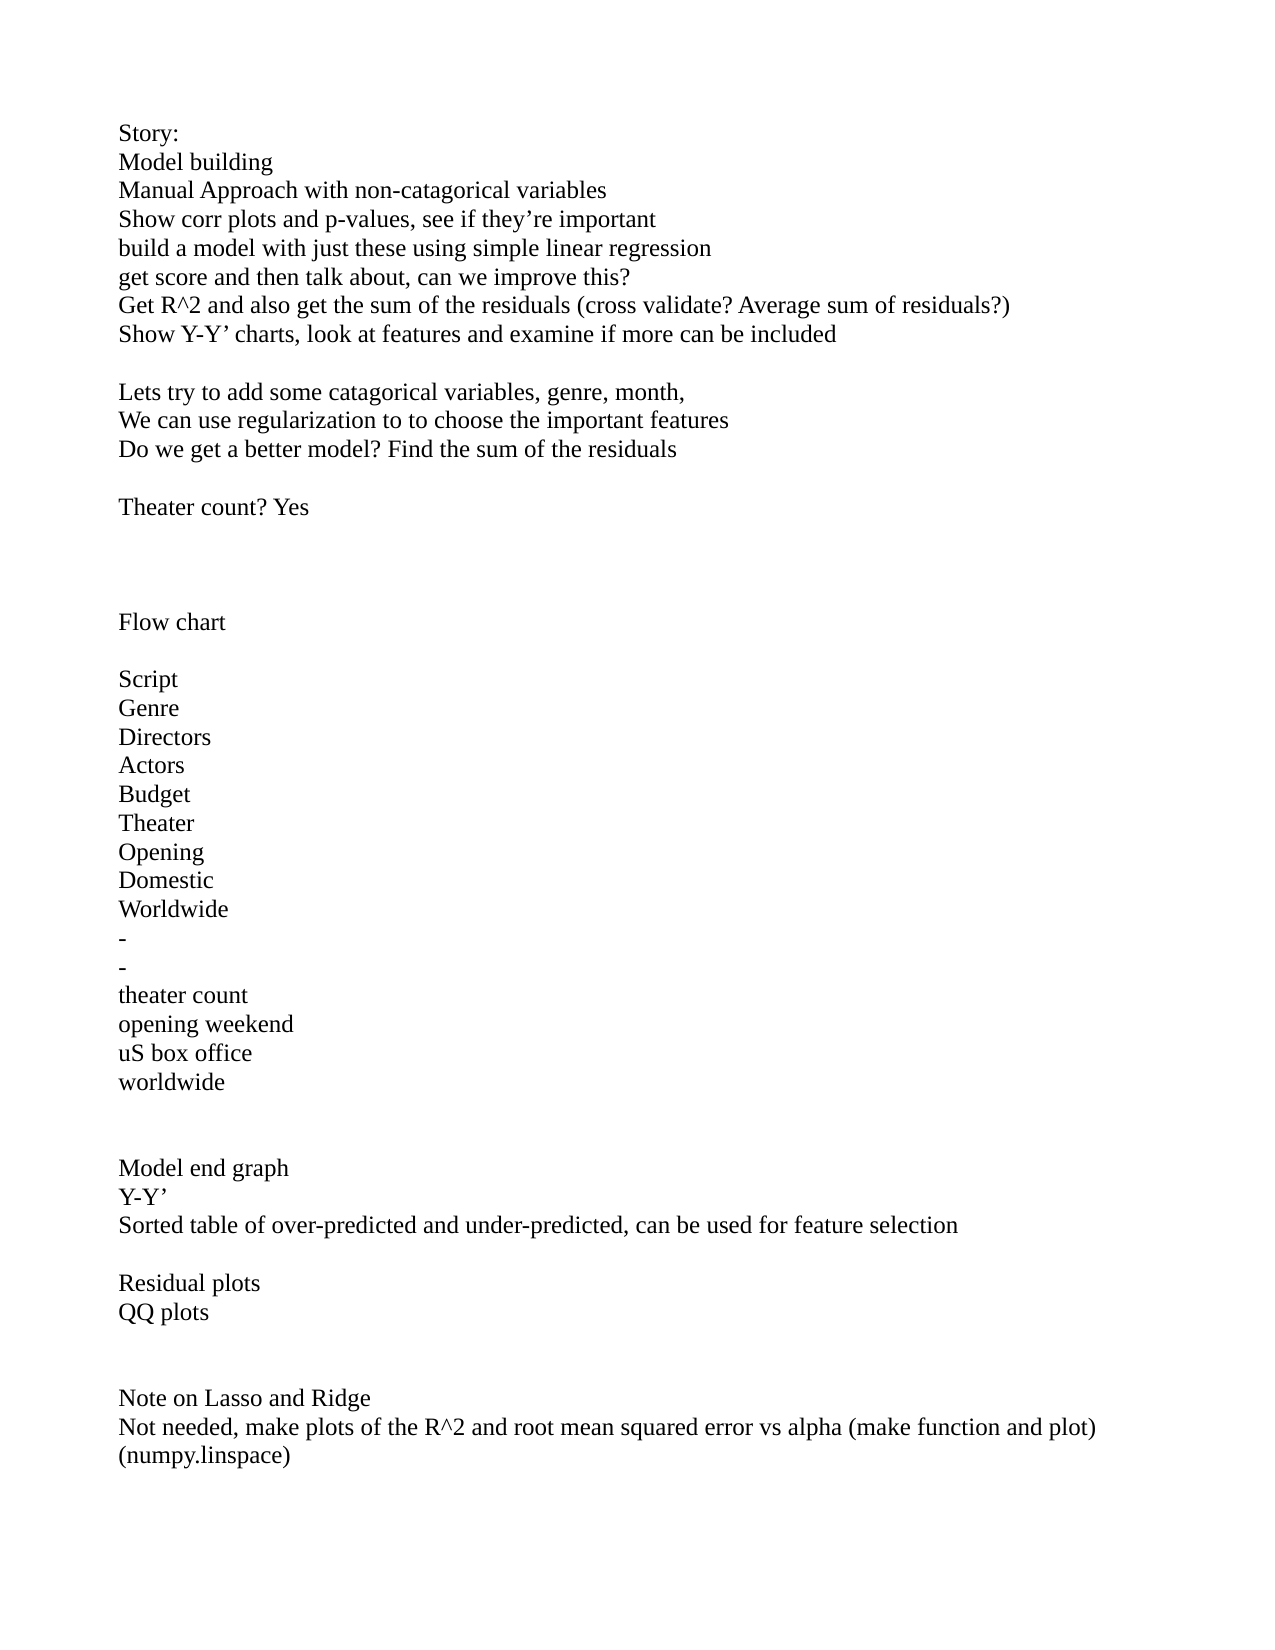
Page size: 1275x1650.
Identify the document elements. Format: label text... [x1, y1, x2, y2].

text worldwide [118, 1067, 1157, 1096]
text Domestic [118, 866, 1157, 894]
text Model building [118, 147, 1157, 176]
text Script [118, 664, 1157, 693]
text Directors [118, 722, 1157, 751]
text Model end graph [118, 1153, 1157, 1182]
text - [118, 923, 1157, 952]
text Theater [118, 808, 1157, 837]
text Theater count? Yes [118, 492, 1157, 521]
text uS box office [118, 1038, 1157, 1067]
text Residual plots [118, 1268, 1157, 1297]
text Worldwide [118, 894, 1157, 923]
text Y-Y’ [118, 1182, 1157, 1211]
text Story: [118, 118, 1157, 147]
text QQ plots [118, 1297, 1157, 1326]
text Do we get a better model? Find the sum of the residuals [118, 434, 1157, 463]
text Budget [118, 779, 1157, 808]
text get score and then talk about, can we improve this? [118, 262, 1157, 291]
text Not needed, make plots of the R^2 and root mean squared error vs alpha (make function and plot) (numpy.linspace) [118, 1412, 1157, 1469]
text theater count [118, 981, 1157, 1009]
text Show Y-Y’ charts, look at features and examine if more can be included [118, 319, 1157, 348]
text - [118, 952, 1157, 981]
text opening weekend [118, 1009, 1157, 1038]
text Genre [118, 693, 1157, 722]
text Get R^2 and also get the sum of the residuals (cross validate? Average sum of residuals?) [118, 291, 1157, 319]
text Opening [118, 837, 1157, 866]
text Sorted table of over-predicted and under-predicted, can be used for feature selection [118, 1211, 1157, 1239]
text Lets try to add some catagorical variables, genre, month, [118, 377, 1157, 406]
text build a model with just these using simple linear regression [118, 233, 1157, 262]
text Flow chart [118, 607, 1157, 636]
text Note on Lasso and Ridge [118, 1383, 1157, 1412]
text We can use regularization to to choose the important features [118, 406, 1157, 434]
text Manual Approach with non-catagorical variables [118, 176, 1157, 204]
text Show corr plots and p-values, see if they’re important [118, 204, 1157, 233]
text Actors [118, 751, 1157, 779]
